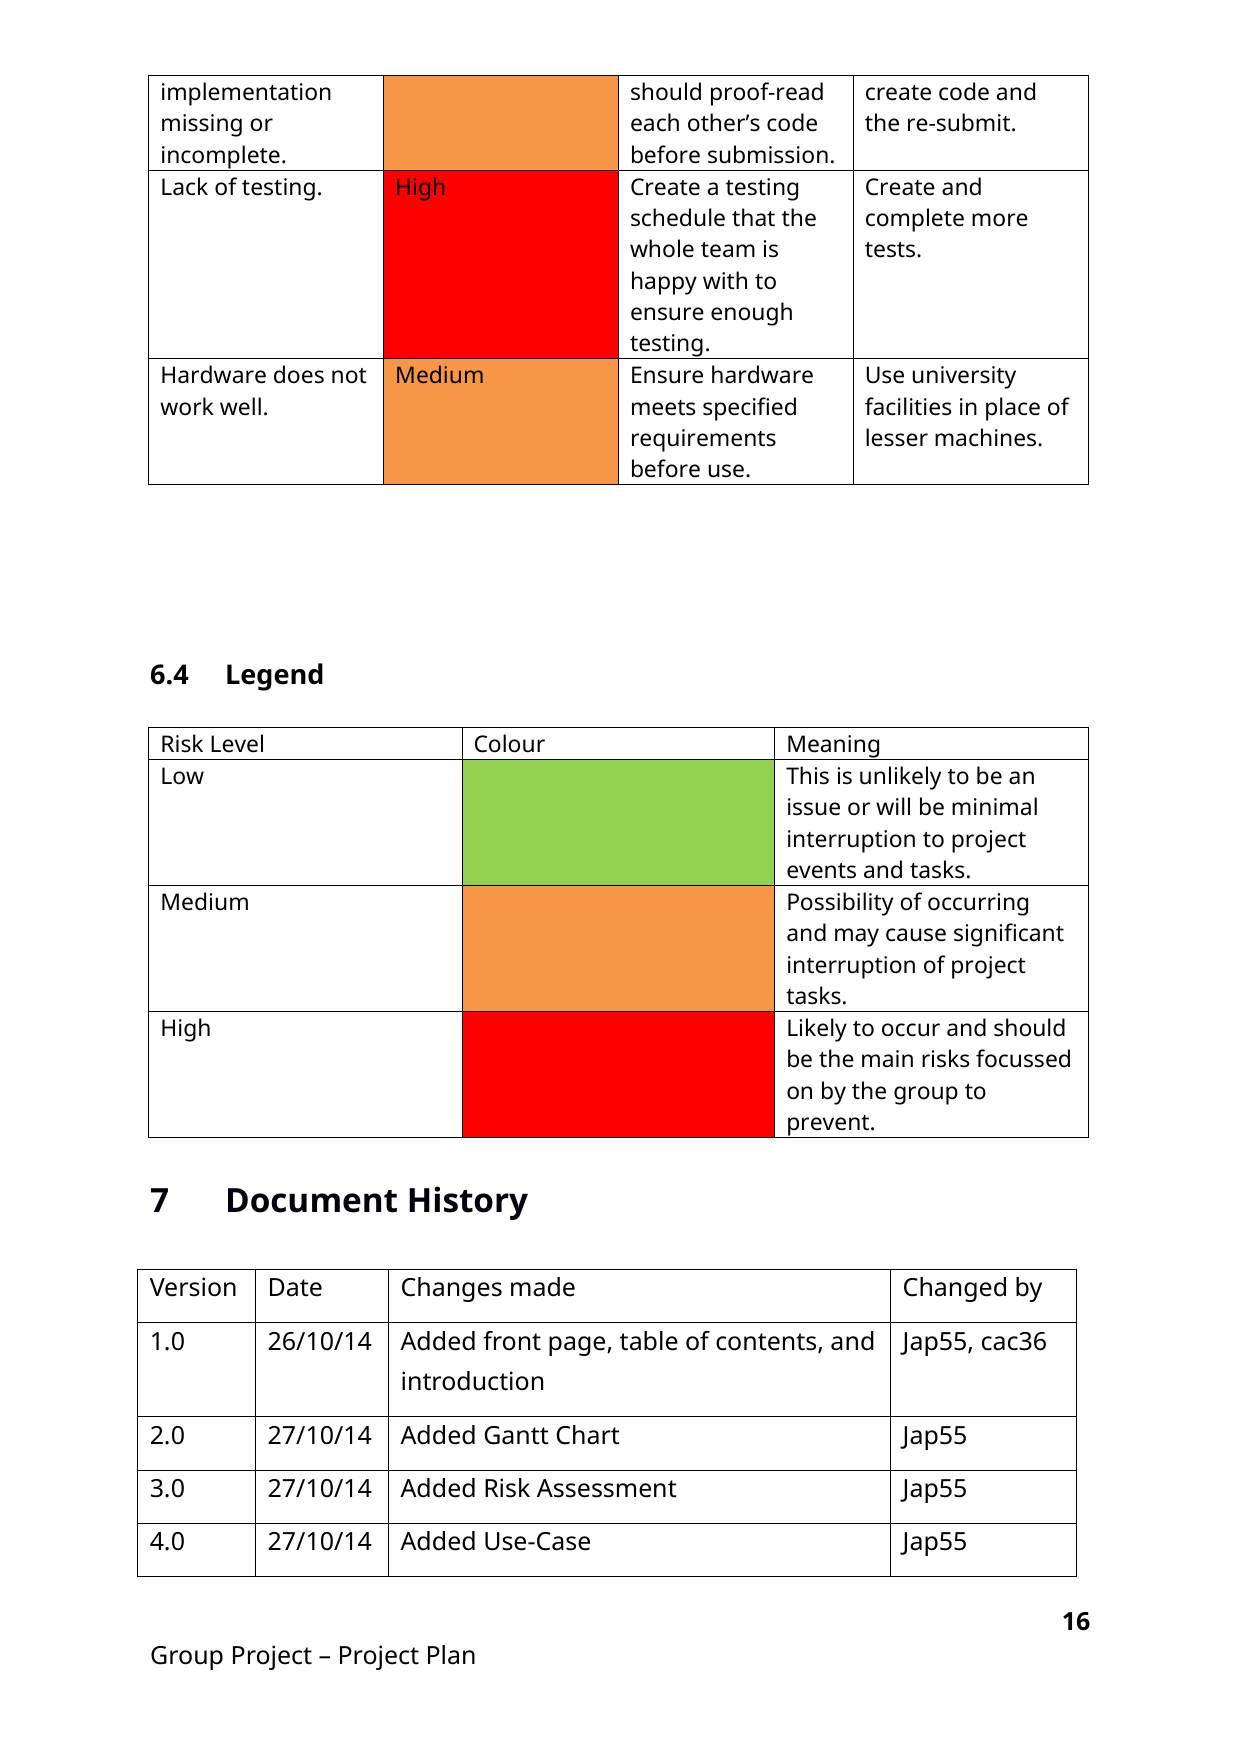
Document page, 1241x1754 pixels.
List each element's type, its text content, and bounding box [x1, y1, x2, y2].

text 6.4 Legend [150, 656, 1090, 693]
table_header Date [256, 1270, 388, 1322]
table_cell Jap55 [891, 1417, 1076, 1469]
table_header Risk Level [149, 728, 462, 759]
table_cell Medium [149, 886, 462, 1011]
table_cell Jap55 [891, 1471, 1076, 1523]
table_cell Added front page, table of contents, and introduction [389, 1323, 890, 1416]
table_cell Possibility of occurring and may cause significant interruption of project tasks. [775, 886, 1088, 1011]
table_cell [384, 76, 618, 170]
table_cell High [149, 1012, 462, 1137]
table_cell 1.0 [138, 1323, 255, 1416]
table_header Changed by [891, 1270, 1076, 1322]
table_cell 27/10/14 [256, 1471, 388, 1523]
table_cell [463, 1012, 774, 1137]
table_header Changes made [389, 1270, 890, 1322]
table_cell 27/10/14 [256, 1524, 388, 1576]
table_cell 2.0 [138, 1417, 255, 1469]
table_cell 26/10/14 [256, 1323, 388, 1416]
table_cell Create and complete more tests. [854, 171, 1088, 358]
table_cell Hardware does not work well. [149, 359, 383, 484]
table_cell Jap55 [891, 1524, 1076, 1576]
table_cell Low [149, 760, 462, 885]
table_cell should proof-read each other’s code before submission. [619, 76, 853, 170]
table_cell Lack of testing. [149, 171, 383, 358]
table_cell implementation missing or incomplete. [149, 76, 383, 170]
table_cell 3.0 [138, 1471, 255, 1523]
table_cell Added Use-Case [389, 1524, 890, 1576]
table_cell Added Risk Assessment [389, 1471, 890, 1523]
table_header Meaning [775, 728, 1088, 759]
table_cell 4.0 [138, 1524, 255, 1576]
table_cell High [384, 171, 618, 358]
table_cell [463, 760, 774, 885]
table_cell Likely to occur and should be the main risks focussed on by the group to prevent. [775, 1012, 1088, 1137]
table_cell Create a testing schedule that the whole team is happy with to ensure enough testing. [619, 171, 853, 358]
table_header Version [138, 1270, 255, 1322]
table_cell This is unlikely to be an issue or will be minimal interruption to project events and tasks. [775, 760, 1088, 885]
table_cell Jap55, cac36 [891, 1323, 1076, 1416]
table_cell Use university facilities in place of lesser machines. [854, 359, 1088, 484]
table_cell 27/10/14 [256, 1417, 388, 1469]
subtitle 7 Document History [150, 1176, 1090, 1222]
table_cell Added Gantt Chart [389, 1417, 890, 1469]
table_header Colour [463, 728, 774, 759]
table_cell Ensure hardware meets specified requirements before use. [619, 359, 853, 484]
table_cell [463, 886, 774, 1011]
table_cell create code and the re-submit. [854, 76, 1088, 170]
table_cell Medium [384, 359, 618, 484]
